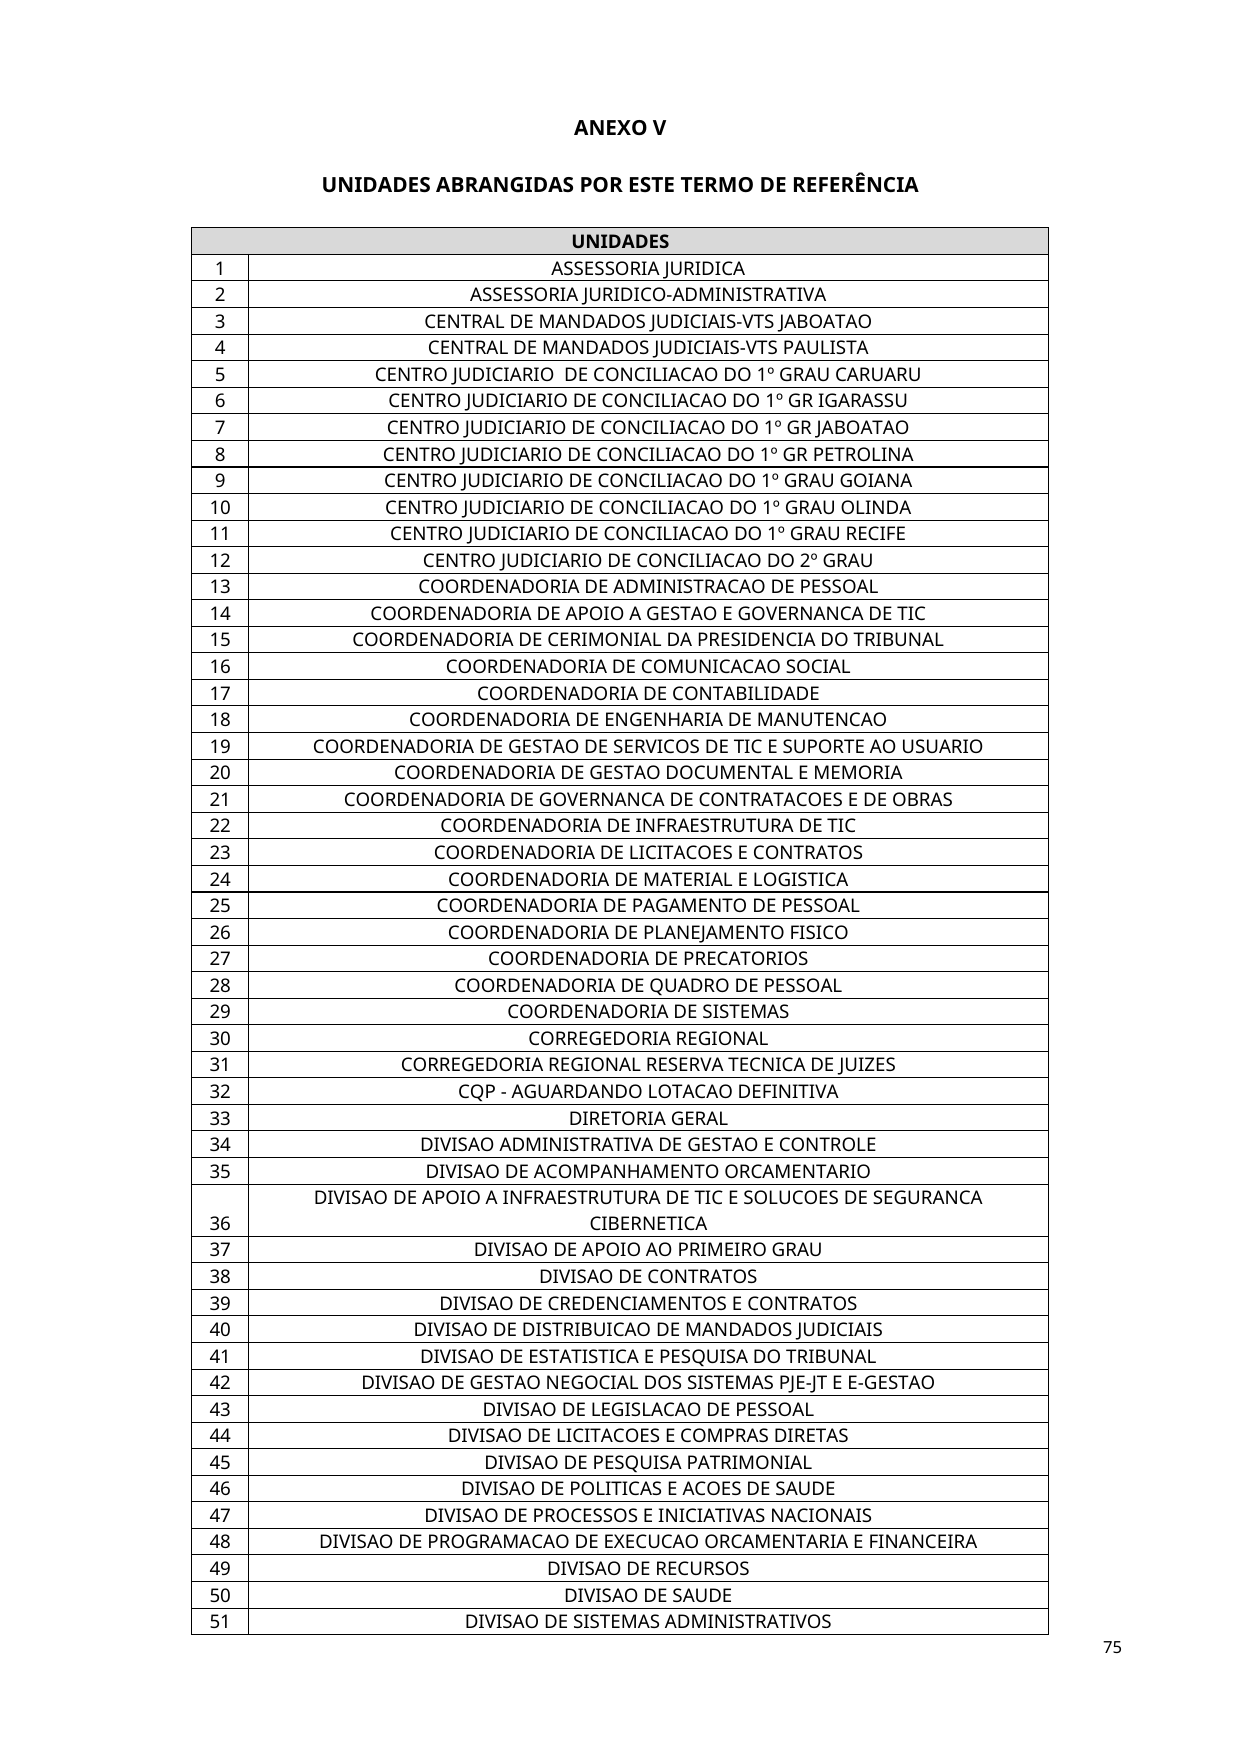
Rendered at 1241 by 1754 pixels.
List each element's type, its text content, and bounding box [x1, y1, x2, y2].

table_cell 21 [192, 786, 248, 812]
table_cell 2 [192, 281, 248, 307]
table_cell 18 [192, 706, 248, 732]
table_cell 4 [192, 335, 248, 360]
table_cell 26 [192, 919, 248, 944]
table_cell DIVISAO ADMINISTRATIVA DE GESTAO E CONTROLE [249, 1131, 1048, 1157]
table_cell COORDENADORIA DE PLANEJAMENTO FISICO [249, 919, 1048, 944]
table_cell DIVISAO DE PESQUISA PATRIMONIAL [249, 1449, 1048, 1475]
table_cell CORREGEDORIA REGIONAL [249, 1025, 1048, 1051]
table_cell 29 [192, 999, 248, 1024]
table_cell COORDENADORIA DE LICITACOES E CONTRATOS [249, 839, 1048, 865]
table_cell 11 [192, 521, 248, 546]
table_cell 45 [192, 1449, 248, 1475]
table_cell 41 [192, 1343, 248, 1368]
table_cell 38 [192, 1263, 248, 1289]
table_cell 27 [192, 946, 248, 971]
text UNIDADES ABRANGIDAS POR ESTE TERMO DE REFERÊNCIA [118, 170, 1122, 199]
table_cell 39 [192, 1290, 248, 1315]
table_cell CENTRO JUDICIARIO DE CONCILIACAO DO 1º GRAU CARUARU [249, 361, 1048, 387]
table_cell DIVISAO DE GESTAO NEGOCIAL DOS SISTEMAS PJE-JT E E-GESTAO [249, 1370, 1048, 1395]
table_cell CENTRO JUDICIARIO DE CONCILIACAO DO 1º GR JABOATAO [249, 414, 1048, 440]
table_cell 47 [192, 1502, 248, 1528]
table_cell DIVISAO DE CREDENCIAMENTOS E CONTRATOS [249, 1290, 1048, 1315]
table_cell 14 [192, 600, 248, 626]
table_cell DIVISAO DE RECURSOS [249, 1555, 1048, 1581]
table_cell CENTRAL DE MANDADOS JUDICIAIS-VTS PAULISTA [249, 335, 1048, 360]
table_cell 51 [192, 1609, 248, 1634]
table_cell COORDENADORIA DE PRECATORIOS [249, 946, 1048, 971]
table_cell CENTRO JUDICIARIO DE CONCILIACAO DO 1º GR IGARASSU [249, 388, 1048, 413]
table_cell CORREGEDORIA REGIONAL RESERVA TECNICA DE JUIZES [249, 1052, 1048, 1077]
table_cell 15 [192, 627, 248, 652]
table_cell 1 [192, 255, 248, 280]
table_cell DIVISAO DE ACOMPANHAMENTO ORCAMENTARIO [249, 1158, 1048, 1183]
table_cell 5 [192, 361, 248, 387]
table_cell COORDENADORIA DE PAGAMENTO DE PESSOAL [249, 893, 1048, 918]
table_cell DIVISAO DE POLITICAS E ACOES DE SAUDE [249, 1476, 1048, 1501]
table_cell 23 [192, 839, 248, 865]
table_cell 22 [192, 813, 248, 838]
table_header UNIDADES [192, 228, 1048, 254]
table_cell 8 [192, 441, 248, 466]
table_cell 28 [192, 972, 248, 998]
table_cell 24 [192, 866, 248, 891]
table_cell 20 [192, 760, 248, 785]
table_cell DIVISAO DE ESTATISTICA E PESQUISA DO TRIBUNAL [249, 1343, 1048, 1368]
table_cell ASSESSORIA JURIDICO-ADMINISTRATIVA [249, 281, 1048, 307]
table_cell 30 [192, 1025, 248, 1051]
table_cell 34 [192, 1131, 248, 1157]
table_cell COORDENADORIA DE COMUNICACAO SOCIAL [249, 653, 1048, 679]
table_cell DIVISAO DE PROGRAMACAO DE EXECUCAO ORCAMENTARIA E FINANCEIRA [249, 1529, 1048, 1554]
table_cell COORDENADORIA DE SISTEMAS [249, 999, 1048, 1024]
table_cell 17 [192, 680, 248, 705]
table_cell 48 [192, 1529, 248, 1554]
table_cell CENTRO JUDICIARIO DE CONCILIACAO DO 1º GR PETROLINA [249, 441, 1048, 466]
table_cell DIVISAO DE CONTRATOS [249, 1263, 1048, 1289]
table_cell COORDENADORIA DE QUADRO DE PESSOAL [249, 972, 1048, 998]
table_cell COORDENADORIA DE INFRAESTRUTURA DE TIC [249, 813, 1048, 838]
table_cell ASSESSORIA JURIDICA [249, 255, 1048, 280]
table_cell 40 [192, 1316, 248, 1342]
table_cell COORDENADORIA DE MATERIAL E LOGISTICA [249, 866, 1048, 891]
text ANEXO V [118, 113, 1122, 142]
table_cell 25 [192, 893, 248, 918]
table_cell DIVISAO DE SAUDE [249, 1582, 1048, 1607]
table_cell 13 [192, 574, 248, 599]
table_cell COORDENADORIA DE CONTABILIDADE [249, 680, 1048, 705]
table_cell CENTRO JUDICIARIO DE CONCILIACAO DO 1º GRAU GOIANA [249, 468, 1048, 493]
table_cell 7 [192, 414, 248, 440]
table_cell CENTRO JUDICIARIO DE CONCILIACAO DO 1º GRAU OLINDA [249, 494, 1048, 519]
table_cell DIRETORIA GERAL [249, 1105, 1048, 1130]
table_cell 32 [192, 1078, 248, 1104]
table_cell 49 [192, 1555, 248, 1581]
table_cell 3 [192, 308, 248, 333]
table_cell COORDENADORIA DE ENGENHARIA DE MANUTENCAO [249, 706, 1048, 732]
table_cell 43 [192, 1396, 248, 1422]
table_cell 46 [192, 1476, 248, 1501]
table_cell COORDENADORIA DE GESTAO DE SERVICOS DE TIC E SUPORTE AO USUARIO [249, 733, 1048, 758]
table_cell DIVISAO DE SISTEMAS ADMINISTRATIVOS [249, 1609, 1048, 1634]
table_cell 33 [192, 1105, 248, 1130]
table_cell CENTRO JUDICIARIO DE CONCILIACAO DO 1º GRAU RECIFE [249, 521, 1048, 546]
table_cell COORDENADORIA DE APOIO A GESTAO E GOVERNANCA DE TIC [249, 600, 1048, 626]
table_cell 12 [192, 547, 248, 573]
table_cell 44 [192, 1423, 248, 1448]
table_cell DIVISAO DE DISTRIBUICAO DE MANDADOS JUDICIAIS [249, 1316, 1048, 1342]
table_cell DIVISAO DE APOIO AO PRIMEIRO GRAU [249, 1237, 1048, 1262]
table_cell CQP - AGUARDANDO LOTACAO DEFINITIVA [249, 1078, 1048, 1104]
table_cell DIVISAO DE APOIO A INFRAESTRUTURA DE TIC E SOLUCOES DE SEGURANCA CIBERNETICA [249, 1185, 1048, 1236]
table_cell 6 [192, 388, 248, 413]
table_cell CENTRAL DE MANDADOS JUDICIAIS-VTS JABOATAO [249, 308, 1048, 333]
table_cell COORDENADORIA DE ADMINISTRACAO DE PESSOAL [249, 574, 1048, 599]
table_cell 31 [192, 1052, 248, 1077]
table_cell 36 [192, 1185, 248, 1236]
table_cell 42 [192, 1370, 248, 1395]
table_cell COORDENADORIA DE CERIMONIAL DA PRESIDENCIA DO TRIBUNAL [249, 627, 1048, 652]
table_cell DIVISAO DE LICITACOES E COMPRAS DIRETAS [249, 1423, 1048, 1448]
table_cell COORDENADORIA DE GESTAO DOCUMENTAL E MEMORIA [249, 760, 1048, 785]
table_cell 16 [192, 653, 248, 679]
table_cell DIVISAO DE PROCESSOS E INICIATIVAS NACIONAIS [249, 1502, 1048, 1528]
table_cell DIVISAO DE LEGISLACAO DE PESSOAL [249, 1396, 1048, 1422]
table_cell 19 [192, 733, 248, 758]
table_cell 9 [192, 468, 248, 493]
table_cell COORDENADORIA DE GOVERNANCA DE CONTRATACOES E DE OBRAS [249, 786, 1048, 812]
table_cell 35 [192, 1158, 248, 1183]
table_cell 10 [192, 494, 248, 519]
table_cell CENTRO JUDICIARIO DE CONCILIACAO DO 2º GRAU [249, 547, 1048, 573]
table_cell 50 [192, 1582, 248, 1607]
table_cell 37 [192, 1237, 248, 1262]
